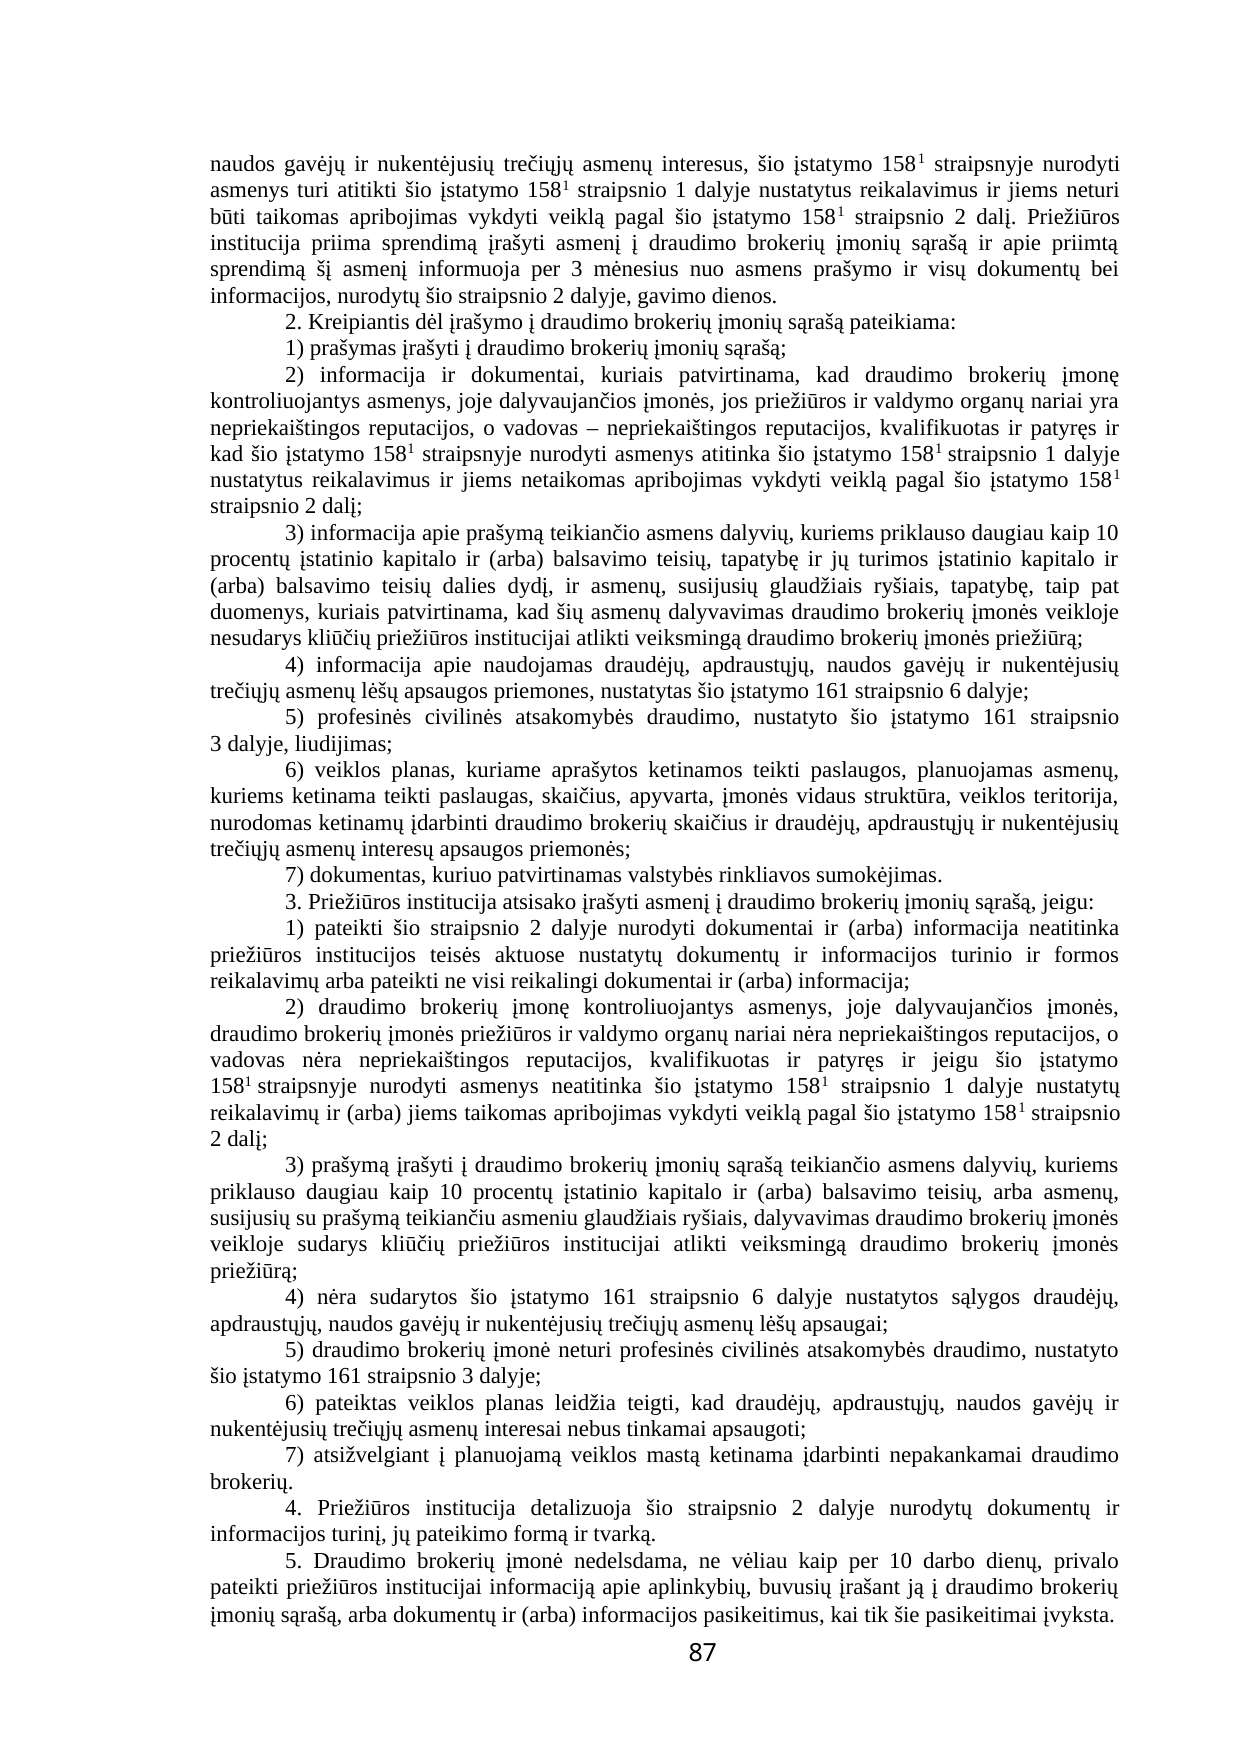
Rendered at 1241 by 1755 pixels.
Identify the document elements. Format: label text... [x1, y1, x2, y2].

text 2. Kreipiantis dėl įrašymo į draudimo brokerių įmonių sąrašą pateikiama: [210, 308, 1120, 334]
text 6) veiklos planas, kuriame aprašytos ketinamos teikti paslaugos, planuojamas asmenų, kuriems ketinama teikti paslaugas, skaičius, apyvarta, įmonės vidaus struktūra, veiklos teritorija, nurodomas ketinamų įdarbinti draudimo brokerių skaičius ir draudėjų, apdraustųjų ir nukentėjusių trečiųjų asmenų interesų apsaugos priemonės; [210, 756, 1120, 862]
text naudos gavėjų ir nukentėjusių trečiųjų asmenų interesus, šio įstatymo 1581 straipsnyje nurodyti asmenys turi atitikti šio įstatymo 1581 straipsnio 1 dalyje nustatytus reikalavimus ir jiems neturi būti taikomas apribojimas vykdyti veiklą pagal šio įstatymo 1581 straipsnio 2 dalį. Priežiūros institucija priima sprendimą įrašyti asmenį į draudimo brokerių įmonių sąrašą ir apie priimtą sprendimą šį asmenį informuoja per 3 mėnesius nuo asmens prašymo ir visų dokumentų bei informacijos, nurodytų šio straipsnio 2 dalyje, gavimo dienos. [210, 150, 1120, 308]
text 4) nėra sudarytos šio įstatymo 161 straipsnio 6 dalyje nustatytos sąlygos draudėjų, apdraustųjų, naudos gavėjų ir nukentėjusių trečiųjų asmenų lėšų apsaugai; [210, 1283, 1120, 1336]
text 5) draudimo brokerių įmonė neturi profesinės civilinės atsakomybės draudimo, nustatyto šio įstatymo 161 straipsnio 3 dalyje; [210, 1336, 1120, 1389]
text 6) pateiktas veiklos planas leidžia teigti, kad draudėjų, apdraustųjų, naudos gavėjų ir nukentėjusių trečiųjų asmenų interesai nebus tinkamai apsaugoti; [210, 1389, 1120, 1441]
text 4) informacija apie naudojamas draudėjų, apdraustųjų, naudos gavėjų ir nukentėjusių trečiųjų asmenų lėšų apsaugos priemones, nustatytas šio įstatymo 161 straipsnio 6 dalyje; [210, 651, 1120, 703]
text 5. Draudimo brokerių įmonė nedelsdama, ne vėliau kaip per 10 darbo dienų, privalo pateikti priežiūros institucijai informaciją apie aplinkybių, buvusių įrašant ją į draudimo brokerių įmonių sąrašą, arba dokumentų ir (arba) informacijos pasikeitimus, kai tik šie pasikeitimai įvyksta. [210, 1547, 1120, 1628]
text 3) informacija apie prašymą teikiančio asmens dalyvių, kuriems priklauso daugiau kaip 10 procentų įstatinio kapitalo ir (arba) balsavimo teisių, tapatybę ir jų turimos įstatinio kapitalo ir (arba) balsavimo teisių dalies dydį, ir asmenų, susijusių glaudžiais ryšiais, tapatybę, taip pat duomenys, kuriais patvirtinama, kad šių asmenų dalyvavimas draudimo brokerių įmonės veikloje nesudarys kliūčių priežiūros institucijai atlikti veiksmingą draudimo brokerių įmonės priežiūrą; [210, 519, 1120, 651]
text 3. Priežiūros institucija atsisako įrašyti asmenį į draudimo brokerių įmonių sąrašą, jeigu: [210, 888, 1120, 914]
text 5) profesinės civilinės atsakomybės draudimo, nustatyto šio įstatymo 161 straipsnio 3 dalyje, liudijimas; [210, 703, 1120, 756]
text 2) informacija ir dokumentai, kuriais patvirtinama, kad draudimo brokerių įmonę kontroliuojantys asmenys, joje dalyvaujančios įmonės, jos priežiūros ir valdymo organų nariai yra nepriekaištingos reputacijos, o vadovas – nepriekaištingos reputacijos, kvalifikuotas ir patyręs ir kad šio įstatymo 1581 straipsnyje nurodyti asmenys atitinka šio įstatymo 1581 straipsnio 1 dalyje nustatytus reikalavimus ir jiems netaikomas apribojimas vykdyti veiklą pagal šio įstatymo 1581 straipsnio 2 dalį; [210, 361, 1120, 519]
text 3) prašymą įrašyti į draudimo brokerių įmonių sąrašą teikiančio asmens dalyvių, kuriems priklauso daugiau kaip 10 procentų įstatinio kapitalo ir (arba) balsavimo teisių, arba asmenų, susijusių su prašymą teikiančiu asmeniu glaudžiais ryšiais, dalyvavimas draudimo brokerių įmonės veikloje sudarys kliūčių priežiūros institucijai atlikti veiksmingą draudimo brokerių įmonės priežiūrą; [210, 1151, 1120, 1283]
text 1) pateikti šio straipsnio 2 dalyje nurodyti dokumentai ir (arba) informacija neatitinka priežiūros institucijos teisės aktuose nustatytų dokumentų ir informacijos turinio ir formos reikalavimų arba pateikti ne visi reikalingi dokumentai ir (arba) informacija; [210, 914, 1120, 993]
text 1) prašymas įrašyti į draudimo brokerių įmonių sąrašą; [210, 334, 1120, 361]
text 7) dokumentas, kuriuo patvirtinamas valstybės rinkliavos sumokėjimas. [210, 862, 1120, 888]
text 4. Priežiūros institucija detalizuoja šio straipsnio 2 dalyje nurodytų dokumentų ir informacijos turinį, jų pateikimo formą ir tvarką. [210, 1494, 1120, 1547]
text 7) atsižvelgiant į planuojamą veiklos mastą ketinama įdarbinti nepakankamai draudimo brokerių. [210, 1441, 1120, 1494]
text 2) draudimo brokerių įmonę kontroliuojantys asmenys, joje dalyvaujančios įmonės, draudimo brokerių įmonės priežiūros ir valdymo organų nariai nėra nepriekaištingos reputacijos, o vadovas nėra nepriekaištingos reputacijos, kvalifikuotas ir patyręs ir jeigu šio įstatymo 1581 straipsnyje nurodyti asmenys neatitinka šio įstatymo 1581 straipsnio 1 dalyje nustatytų reikalavimų ir (arba) jiems taikomas apribojimas vykdyti veiklą pagal šio įstatymo 1581 straipsnio 2 dalį; [210, 993, 1120, 1151]
